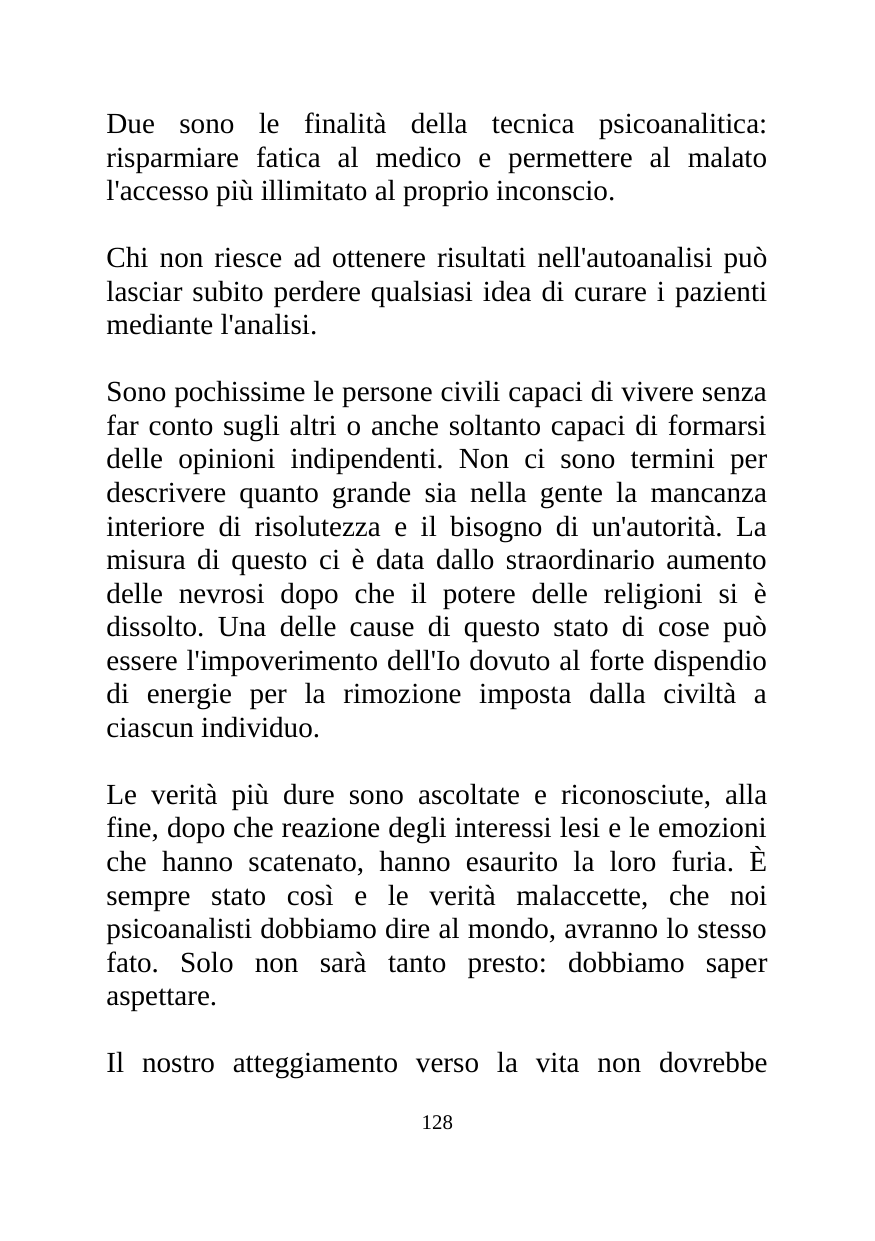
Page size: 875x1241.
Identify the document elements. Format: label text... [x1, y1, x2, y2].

text Le verità più dure sono ascoltate e riconosciute, alla fine, dopo che reazione degli interessi lesi e le emozioni che hanno scatenato, hanno esaurito la loro furia. È sempre stato così e le verità malaccette, che noi psicoanalisti dobbiamo dire al mondo, avranno lo stesso fato. Solo non sarà tanto presto: dobbiamo saper aspettare. [106, 777, 768, 1012]
text Due sono le finalità della tecnica psicoanalitica: risparmiare fatica al medico e permettere al malato l'accesso più illimitato al proprio inconscio. [106, 106, 768, 207]
text Sono pochissime le persone civili capaci di vivere senza far conto sugli altri o anche soltanto capaci di formarsi delle opinioni indipendenti. Non ci sono termini per descrivere quanto grande sia nella gente la mancanza interiore di risolutezza e il bisogno di un'autorità. La misura di questo ci è data dallo straordinario aumento delle nevrosi dopo che il potere delle religioni si è dissolto. Una delle cause di questo stato di cose può essere l'impoverimento dell'Io dovuto al forte dispendio di energie per la rimozione imposta dalla civiltà a ciascun individuo. [106, 374, 768, 743]
text Chi non riesce ad ottenere risultati nell'autoanalisi può lasciar subito perdere qualsiasi idea di curare i pazienti mediante l'analisi. [106, 240, 768, 341]
text Il nostro atteggiamento verso la vita non dovrebbe [106, 1045, 768, 1079]
